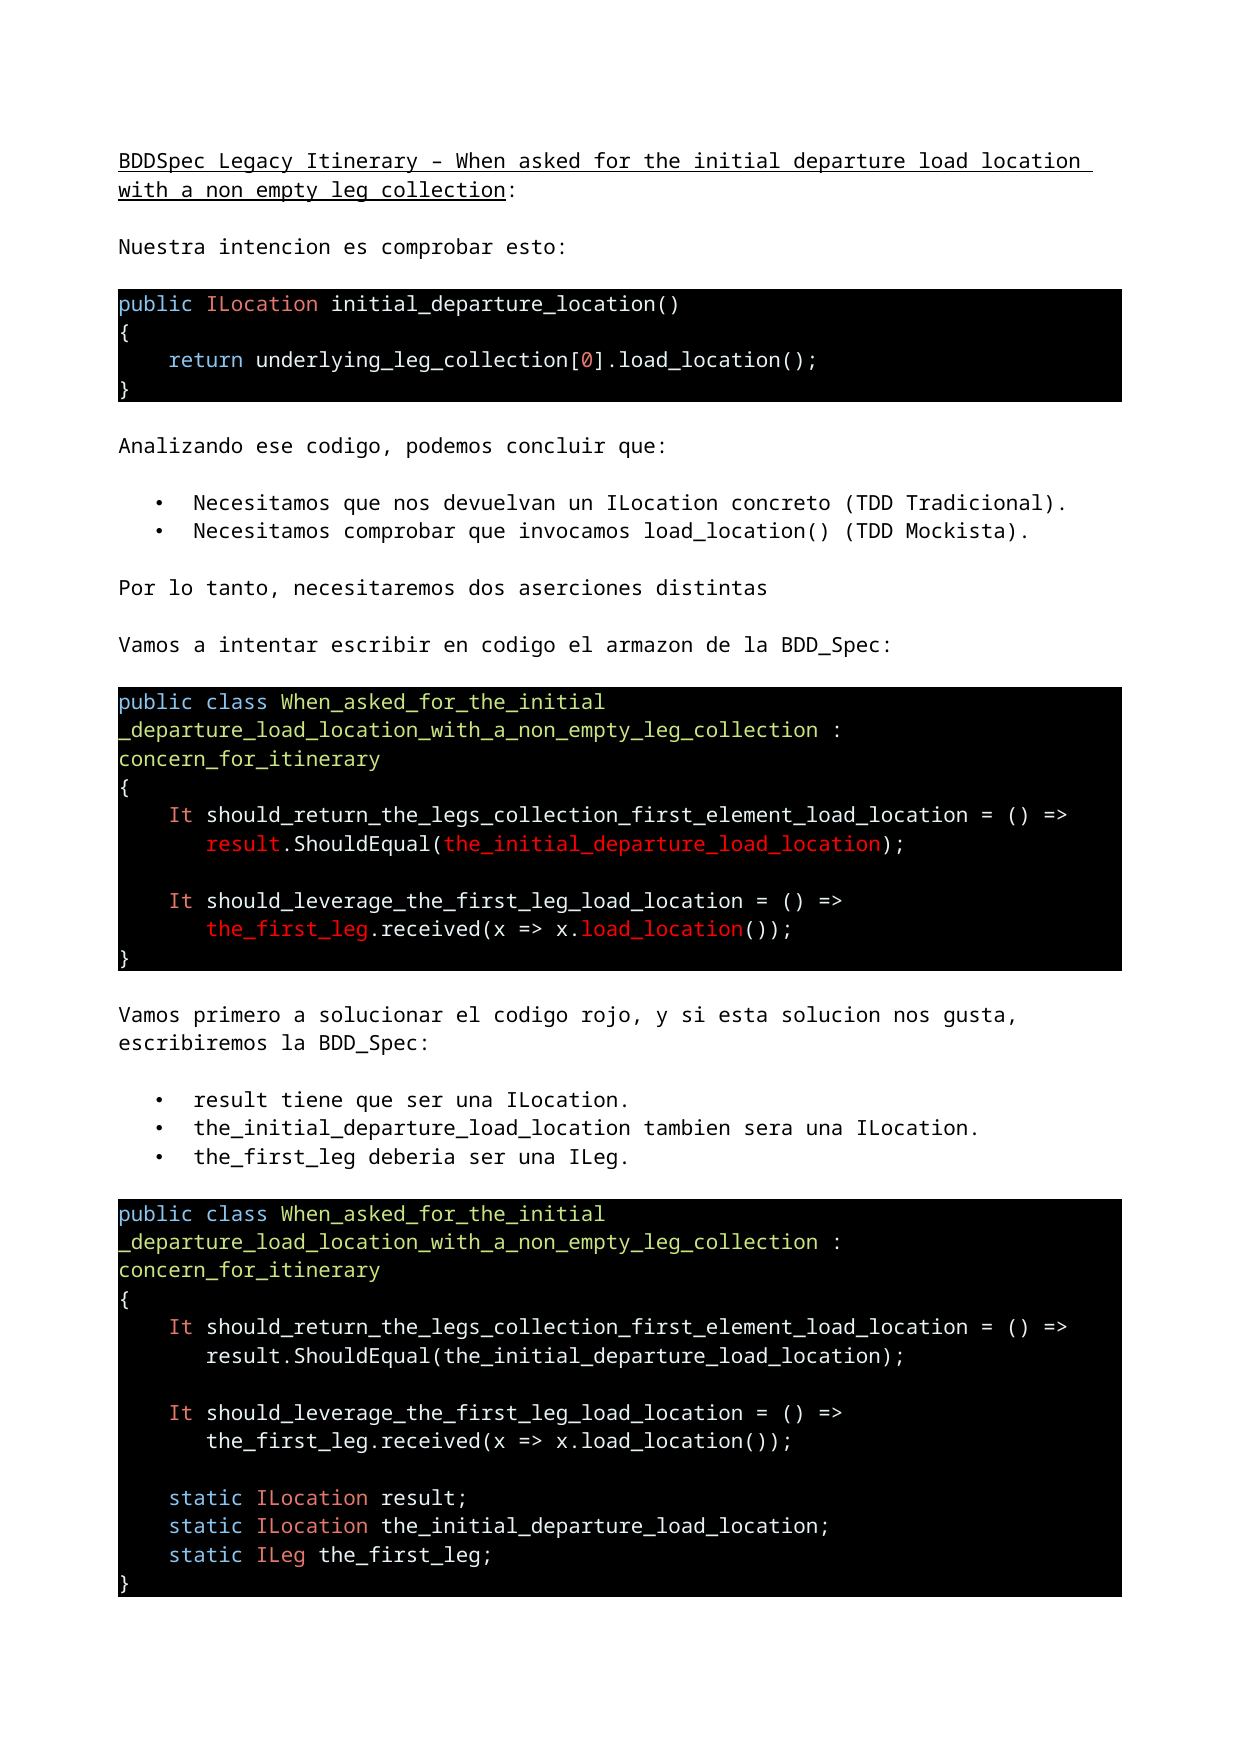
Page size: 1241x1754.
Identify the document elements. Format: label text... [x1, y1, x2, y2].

list the_first_leg deberia ser una ILeg. [156, 1142, 1122, 1170]
text Por lo tanto, necesitaremos dos aserciones distintas [118, 573, 1122, 602]
text concern_for_itinerary [118, 744, 1122, 772]
text result.ShouldEqual(the_initial_departure_load_location); [118, 829, 1122, 857]
text static ILeg the_first_leg; [118, 1540, 1122, 1568]
text static ILocation result; [118, 1483, 1122, 1512]
text } [118, 943, 1122, 971]
text BDDSpec Legacy Itinerary – When asked for the initial departure load location with a non empty leg collection: [118, 147, 1122, 203]
list result tiene que ser una ILocation. [156, 1085, 1122, 1113]
text Nuestra intencion es comprobar esto: [118, 232, 1122, 260]
text } [118, 374, 1122, 402]
text { [118, 1284, 1122, 1312]
text It should_return_the_legs_collection_first_element_load_location = () => [118, 1312, 1122, 1341]
text result.ShouldEqual(the_initial_departure_load_location); [118, 1341, 1122, 1369]
text static ILocation the_initial_departure_load_location; [118, 1512, 1122, 1540]
text Vamos a intentar escribir en codigo el armazon de la BDD_Spec: [118, 630, 1122, 658]
list Necesitamos que nos devuelvan un ILocation concreto (TDD Tradicional). [156, 488, 1122, 516]
list Necesitamos comprobar que invocamos load_location() (TDD Mockista). [156, 516, 1122, 545]
text the_first_leg.received(x => x.load_location()); [118, 1426, 1122, 1455]
text return underlying_leg_collection[0].load_location(); [118, 346, 1122, 374]
text { [118, 772, 1122, 801]
text concern_for_itinerary [118, 1256, 1122, 1284]
text It should_return_the_legs_collection_first_element_load_location = () => [118, 801, 1122, 829]
text the_first_leg.received(x => x.load_location()); [118, 914, 1122, 943]
text Analizando ese codigo, podemos concluir que: [118, 431, 1122, 459]
text { [118, 317, 1122, 346]
text It should_leverage_the_first_leg_load_location = () => [118, 1398, 1122, 1426]
list the_initial_departure_load_location tambien sera una ILocation. [156, 1113, 1122, 1142]
text It should_leverage_the_first_leg_load_location = () => [118, 886, 1122, 914]
text public ILocation initial_departure_location() [118, 289, 1122, 317]
text } [118, 1568, 1122, 1597]
text Vamos primero a solucionar el codigo rojo, y si esta solucion nos gusta, escribiremos la BDD_Spec: [118, 1000, 1122, 1057]
text public class When_asked_for_the_initial _departure_load_location_with_a_non_empty_leg_collection : [118, 1199, 1122, 1256]
text public class When_asked_for_the_initial _departure_load_location_with_a_non_empty_leg_collection : [118, 687, 1122, 744]
